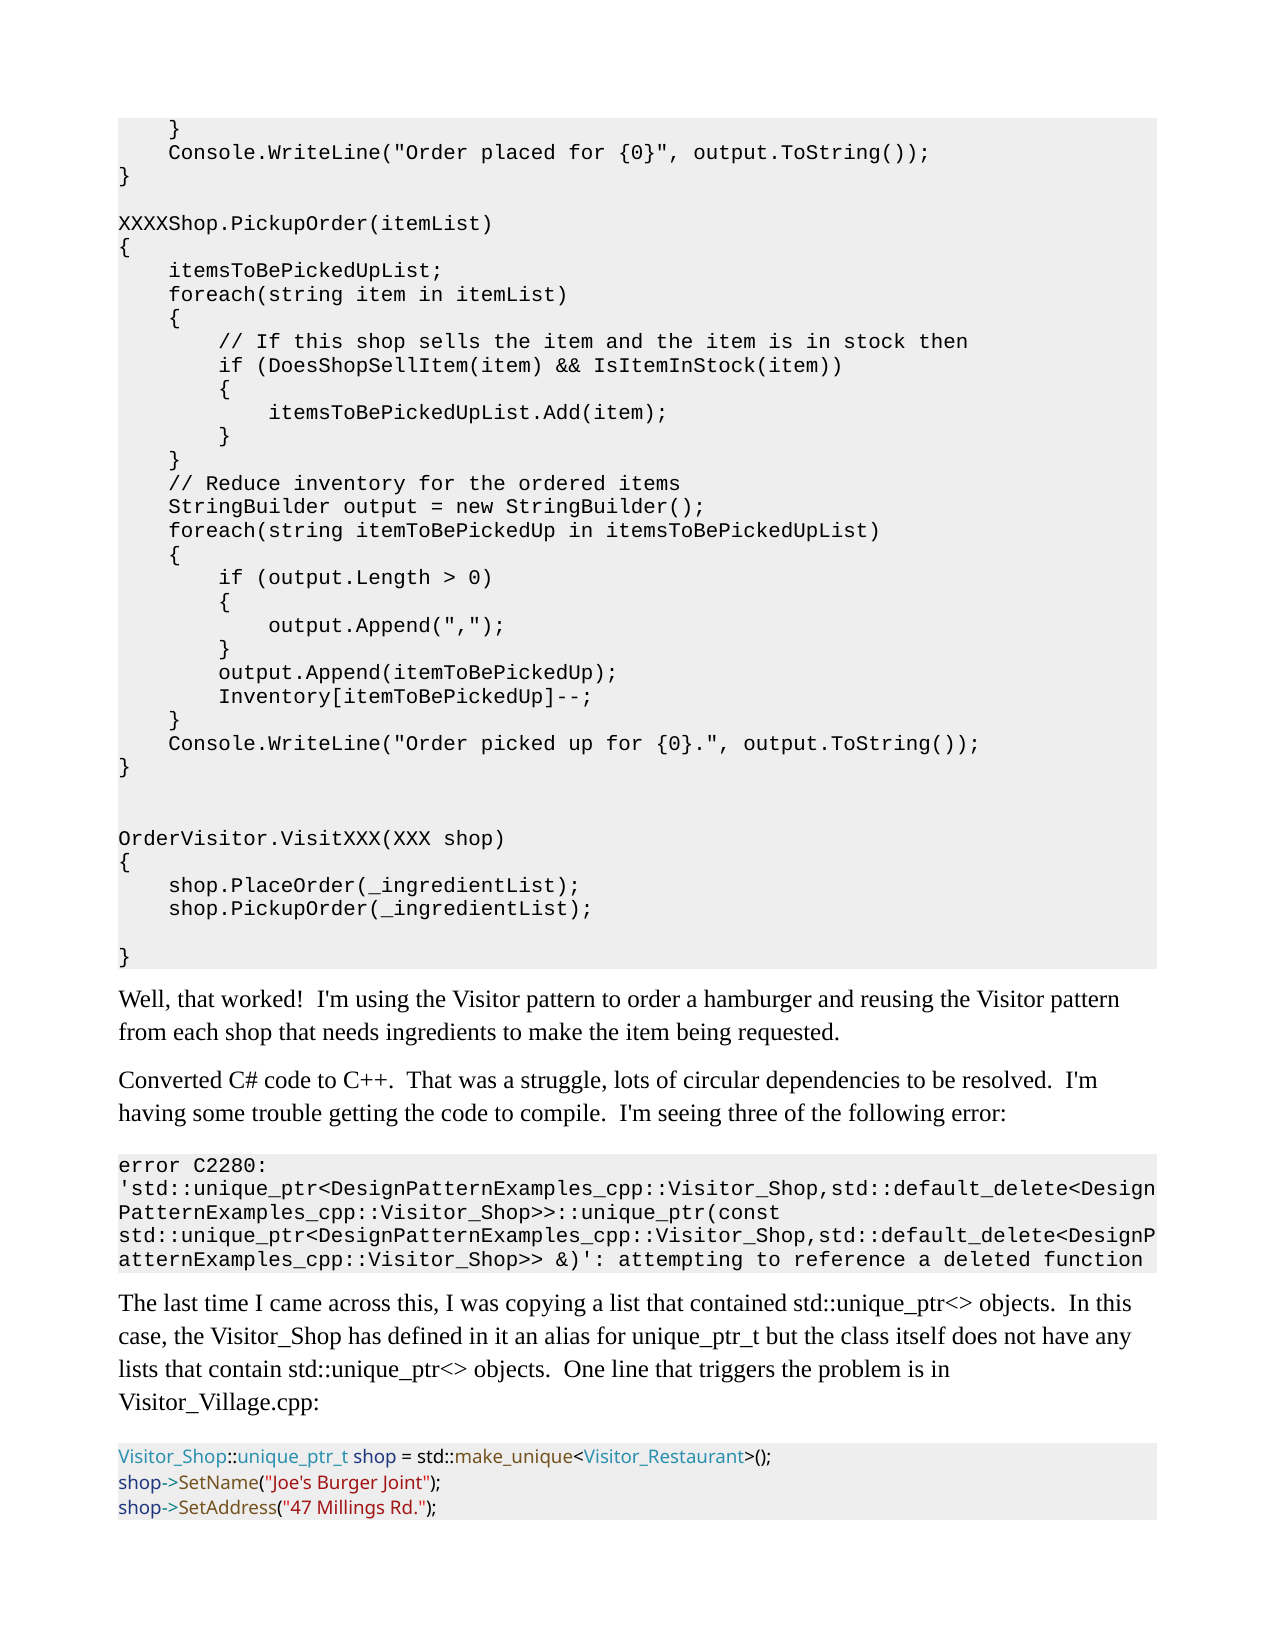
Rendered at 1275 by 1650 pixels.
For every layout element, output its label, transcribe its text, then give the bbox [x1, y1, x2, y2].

text Well, that worked! I'm using the Visitor pattern to order a hamburger and reusing the Visitor pattern from each shop that needs ingredients to make the item being requested. [118, 984, 1157, 1046]
text } [118, 118, 1157, 142]
text { [118, 378, 1157, 402]
text } [118, 165, 1157, 189]
text itemsToBePickedUpList; [118, 260, 1157, 284]
text // If this shop sells the item and the item is in stock then [118, 331, 1157, 354]
text Converted C# code to C++. That was a struggle, lots of circular dependencies to be resolved. I'm having some trouble getting the code to compile. I'm seeing three of the following error: [118, 1065, 1157, 1127]
text output.Append(","); [118, 615, 1157, 638]
text The last time I came across this, I was copying a list that contained std::unique_ptr<> objects. In this case, the Visitor_Shop has defined in it an alias for unique_ptr_t but the class itself does not have any lists that contain std::unique_ptr<> objects. One line that triggers the problem is in Visitor_Village.cpp: [118, 1288, 1157, 1416]
text shop.PlaceOrder(_ingredientList); [118, 875, 1157, 898]
text StringBuilder output = new StringBuilder(); [118, 496, 1157, 520]
text XXXXShop.PickupOrder(itemList) [118, 213, 1157, 236]
text { [118, 851, 1157, 875]
text OrderVisitor.VisitXXX(XXX shop) [118, 827, 1157, 851]
text } [118, 757, 1157, 780]
text { [118, 544, 1157, 567]
text } [118, 426, 1157, 449]
text // Reduce inventory for the ordered items [118, 473, 1157, 496]
text error C2280: 'std::unique_ptr<DesignPatternExamples_cpp::Visitor_Shop,std::default_delete<DesignPatternExamples_cpp::Visitor_Shop>>::unique_ptr(const std::unique_ptr<DesignPatternExamples_cpp::Visitor_Shop,std::default_delete<DesignPatternExamples_cpp::Visitor_Shop>> &)': attempting to reference a deleted function [118, 1154, 1157, 1273]
text Console.WriteLine("Order picked up for {0}.", output.ToString()); [118, 733, 1157, 757]
text { [118, 307, 1157, 331]
text } [118, 946, 1157, 969]
text shop.PickupOrder(_ingredientList); [118, 898, 1157, 922]
text { [118, 236, 1157, 260]
text } [118, 449, 1157, 473]
text shop->SetAddress("47 Millings Rd."); [118, 1494, 1157, 1520]
text shop->SetName("Joe's Burger Joint"); [118, 1469, 1157, 1494]
text } [118, 709, 1157, 733]
text output.Append(itemToBePickedUp); [118, 662, 1157, 686]
text foreach(string itemToBePickedUp in itemsToBePickedUpList) [118, 520, 1157, 544]
text Inventory[itemToBePickedUp]--; [118, 686, 1157, 709]
text Console.WriteLine("Order placed for {0}", output.ToString()); [118, 142, 1157, 165]
text if (DoesShopSellItem(item) && IsItemInStock(item)) [118, 354, 1157, 378]
text Visitor_Shop::unique_ptr_t shop = std::make_unique<Visitor_Restaurant>(); [118, 1443, 1157, 1469]
text { [118, 591, 1157, 615]
text if (output.Length > 0) [118, 567, 1157, 591]
text foreach(string item in itemList) [118, 284, 1157, 307]
text itemsToBePickedUpList.Add(item); [118, 402, 1157, 426]
text } [118, 638, 1157, 662]
